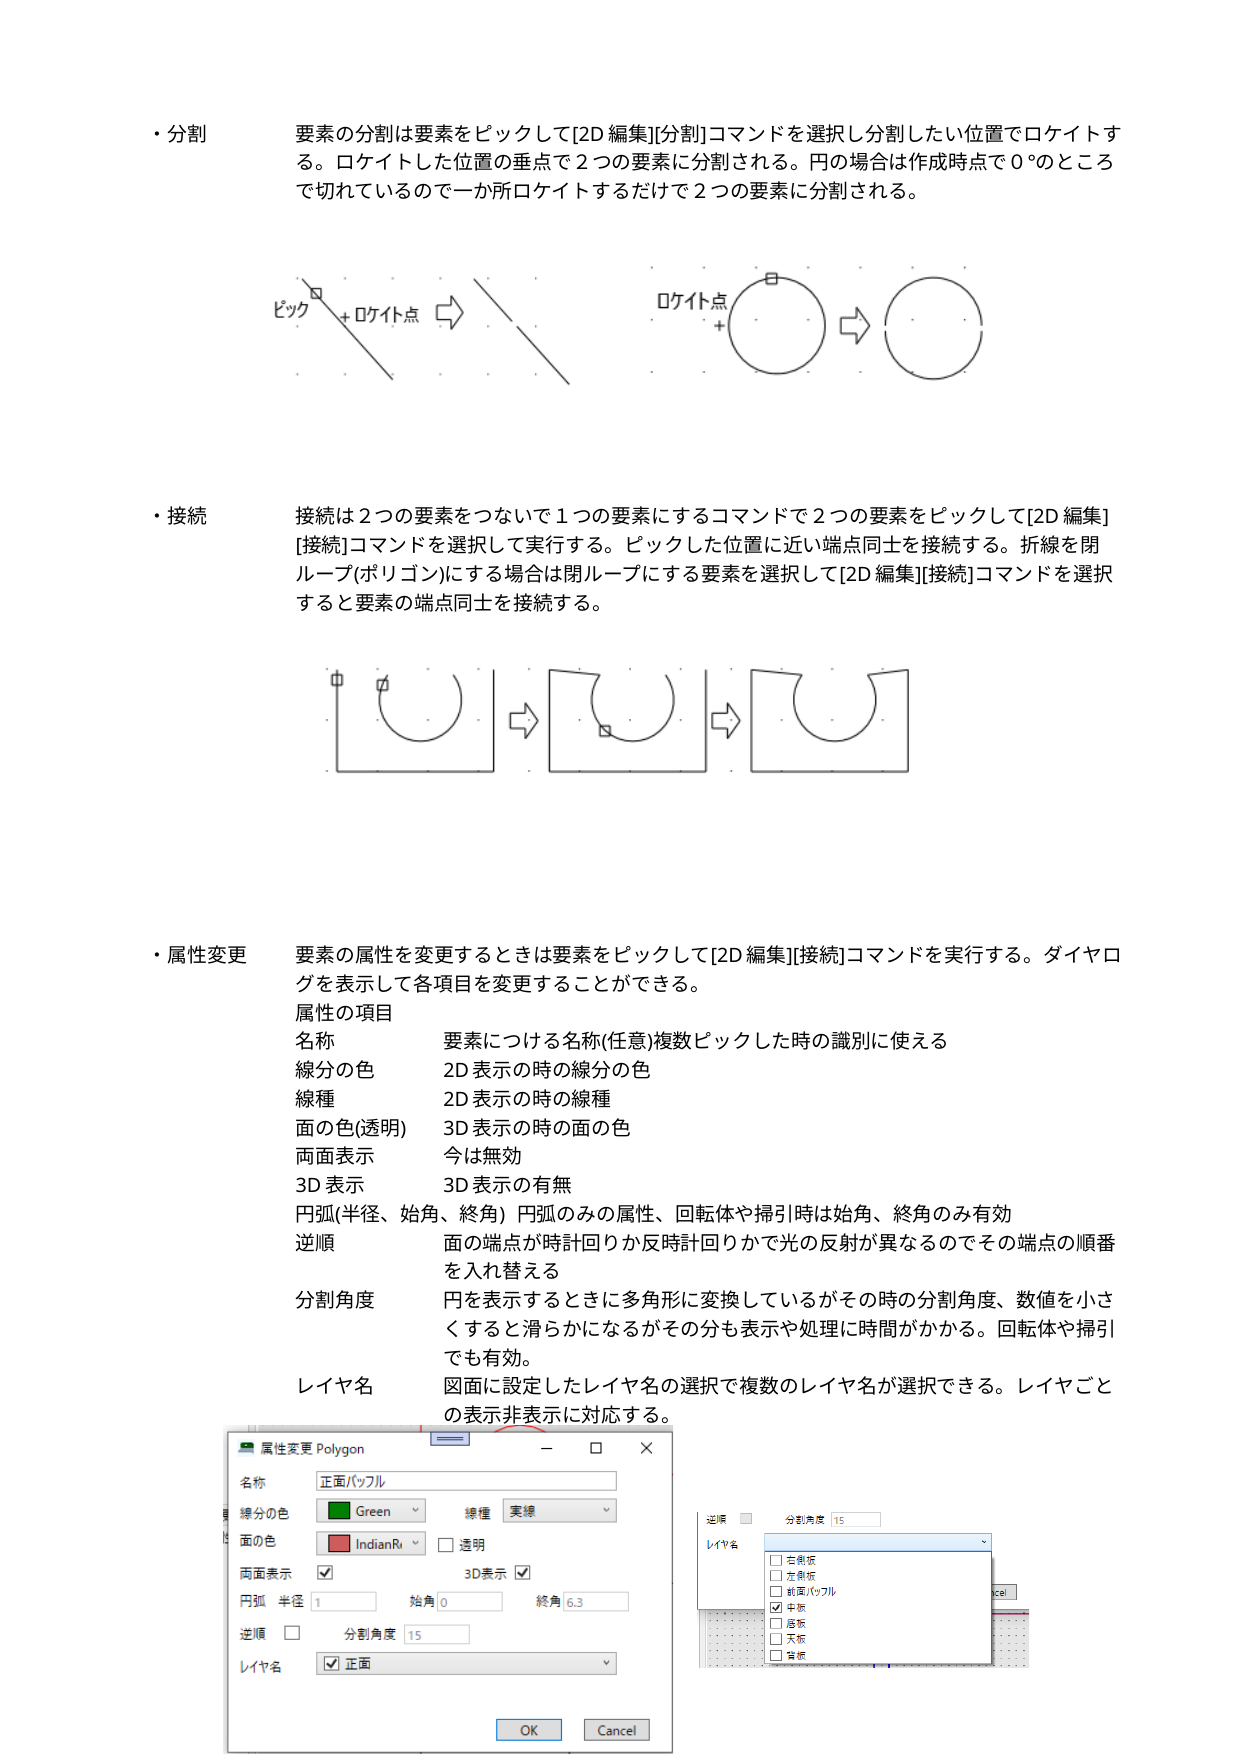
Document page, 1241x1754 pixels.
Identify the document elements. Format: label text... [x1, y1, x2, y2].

text 線種 2D表示の時の線種 [148, 1083, 1122, 1112]
text 名称 要素につける名称(任意)複数ピックした時の識別に使える [148, 1026, 1122, 1054]
text ・属性変更 要素の属性を変更するときは要素をピックして[2D編集][接続]コマンドを実行する。ダイヤログを表示して各項目を変更することができる。 [148, 940, 1122, 997]
text 分割角度 円を表示するときに多角形に変換しているがその時の分割角度、数値を小さ くすると滑らかになるがその分も表示や処理に時間がかかる。回転体や掃引 でも有効。 [148, 1284, 1122, 1371]
text ・接続 接続は２つの要素をつないで１つの要素にするコマンドで２つの要素をピックして[2D編集][接続]コマンドを選択して実行する。ピックした位置に近い端点同士を接続する。折線を閉ループ(ポリゴン)にする場合は閉ループにする要素を選択して[2D編集][接続]コマンドを選択すると要素の端点同士を接続する。 [148, 501, 1122, 616]
text 面の色(透明) 3D表示の時の面の色 [148, 1112, 1122, 1141]
picture [319, 642, 922, 781]
picture [264, 261, 583, 398]
text 円弧(半径、始角、終角) 円弧のみの属性、回転体や掃引時は始角、終角のみ有効 [148, 1198, 1122, 1227]
text 線分の色 2D表示の時の線分の色 [148, 1054, 1122, 1083]
text レイヤ名 図面に設定したレイヤ名の選択で複数のレイヤ名が選択できる。レイヤごと の表示非表示に対応する。 [148, 1371, 1122, 1428]
picture [697, 1512, 1030, 1668]
picture [223, 1425, 674, 1754]
text 逆順 面の端点が時計回りか反時計回りかで光の反射が異なるのでその端点の順番 を入れ替える [148, 1227, 1122, 1284]
picture [642, 248, 999, 393]
text 3D表示 3D表示の有無 [148, 1169, 1122, 1198]
text 属性の項目 [148, 997, 1122, 1026]
text 両面表示 今は無効 [148, 1141, 1122, 1169]
text ・分割 要素の分割は要素をピックして[2D編集][分割]コマンドを選択し分割したい位置でロケイトする。ロケイトした位置の垂点で２つの要素に分割される。円の場合は作成時点で０°のところで切れているので一か所ロケイトするだけで２つの要素に分割される。 [148, 118, 1122, 204]
